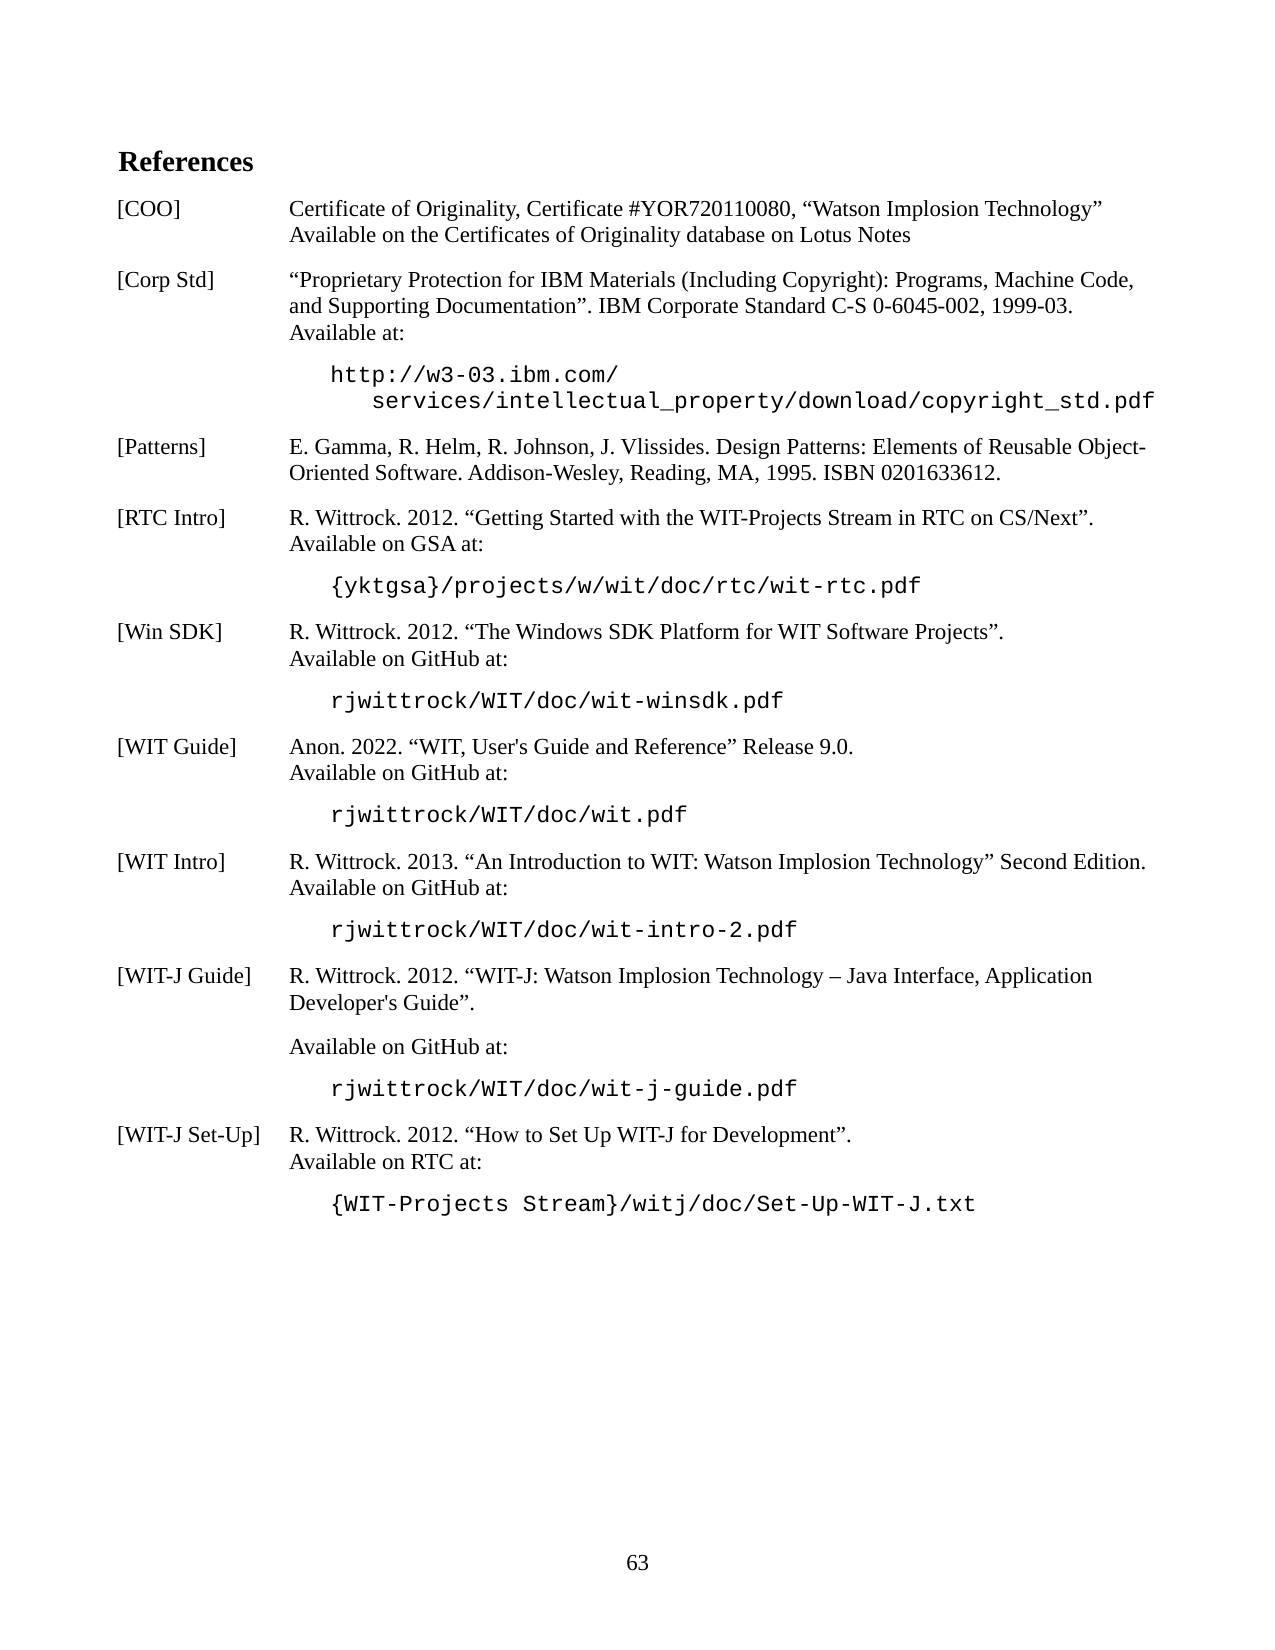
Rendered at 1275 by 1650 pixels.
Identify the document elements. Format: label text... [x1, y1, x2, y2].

text [Corp Std] “Proprietary Protection for IBM Materials (Including Copyright): Programs, Machine Code, and Supporting Documentation”. IBM Corporate Standard C-S 0-6045-002, 1999-03. Available at: [117, 266, 1157, 345]
text {yktgsa}/projects/w/wit/doc/rtc/wit-rtc.pdf [117, 574, 1157, 600]
text [Win SDK] R. Wittrock. 2012. “The Windows SDK Platform for WIT Software Projects”. Available on GitHub at: [117, 618, 1157, 671]
text rjwittrock/WIT/doc/wit.pdf [117, 804, 1157, 830]
text [RTC Intro] R. Wittrock. 2012. “Getting Started with the WIT-Projects Stream in RTC on CS/Next”. Available on GSA at: [117, 504, 1157, 556]
text rjwittrock/WIT/doc/wit-winsdk.pdf [117, 689, 1157, 715]
text [Patterns] E. Gamma, R. Helm, R. Johnson, J. Vlissides. Design Patterns: Elements of Reusable Object-Oriented Software. Addison-Wesley, Reading, MA, 1995. ISBN 0201633612. [117, 433, 1157, 486]
text [WIT Guide] Anon. 2022. “WIT, User's Guide and Reference” Release 9.0. Available on GitHub at: [117, 733, 1157, 786]
text [COO] Certificate of Originality, Certificate #YOR720110080, “Watson Implosion Technology” Available on the Certificates of Originality database on Lotus Notes [117, 195, 1157, 248]
text http://w3-03.ibm.com/ services/intellectual_property/download/copyright_std.pdf [117, 363, 1157, 415]
text [WIT-J Guide] R. Wittrock. 2012. “WIT-J: Watson Implosion Technology – Java Interface, Application Developer's Guide”. [117, 962, 1157, 1015]
text {WIT-Projects Stream}/witj/doc/Set-Up-WIT-J.txt [117, 1192, 1157, 1218]
text rjwittrock/WIT/doc/wit-j-guide.pdf [117, 1077, 1157, 1103]
text rjwittrock/WIT/doc/wit-intro-2.pdf [117, 918, 1157, 944]
text [WIT Intro] R. Wittrock. 2013. “An Introduction to WIT: Watson Implosion Technology” Second Edition. Available on GitHub at: [117, 848, 1157, 900]
text Available on GitHub at: [117, 1033, 1157, 1059]
text [WIT-J Set-Up] R. Wittrock. 2012. “How to Set Up WIT-J for Development”. Available on RTC at: [117, 1121, 1157, 1174]
subtitle References [118, 144, 1157, 177]
